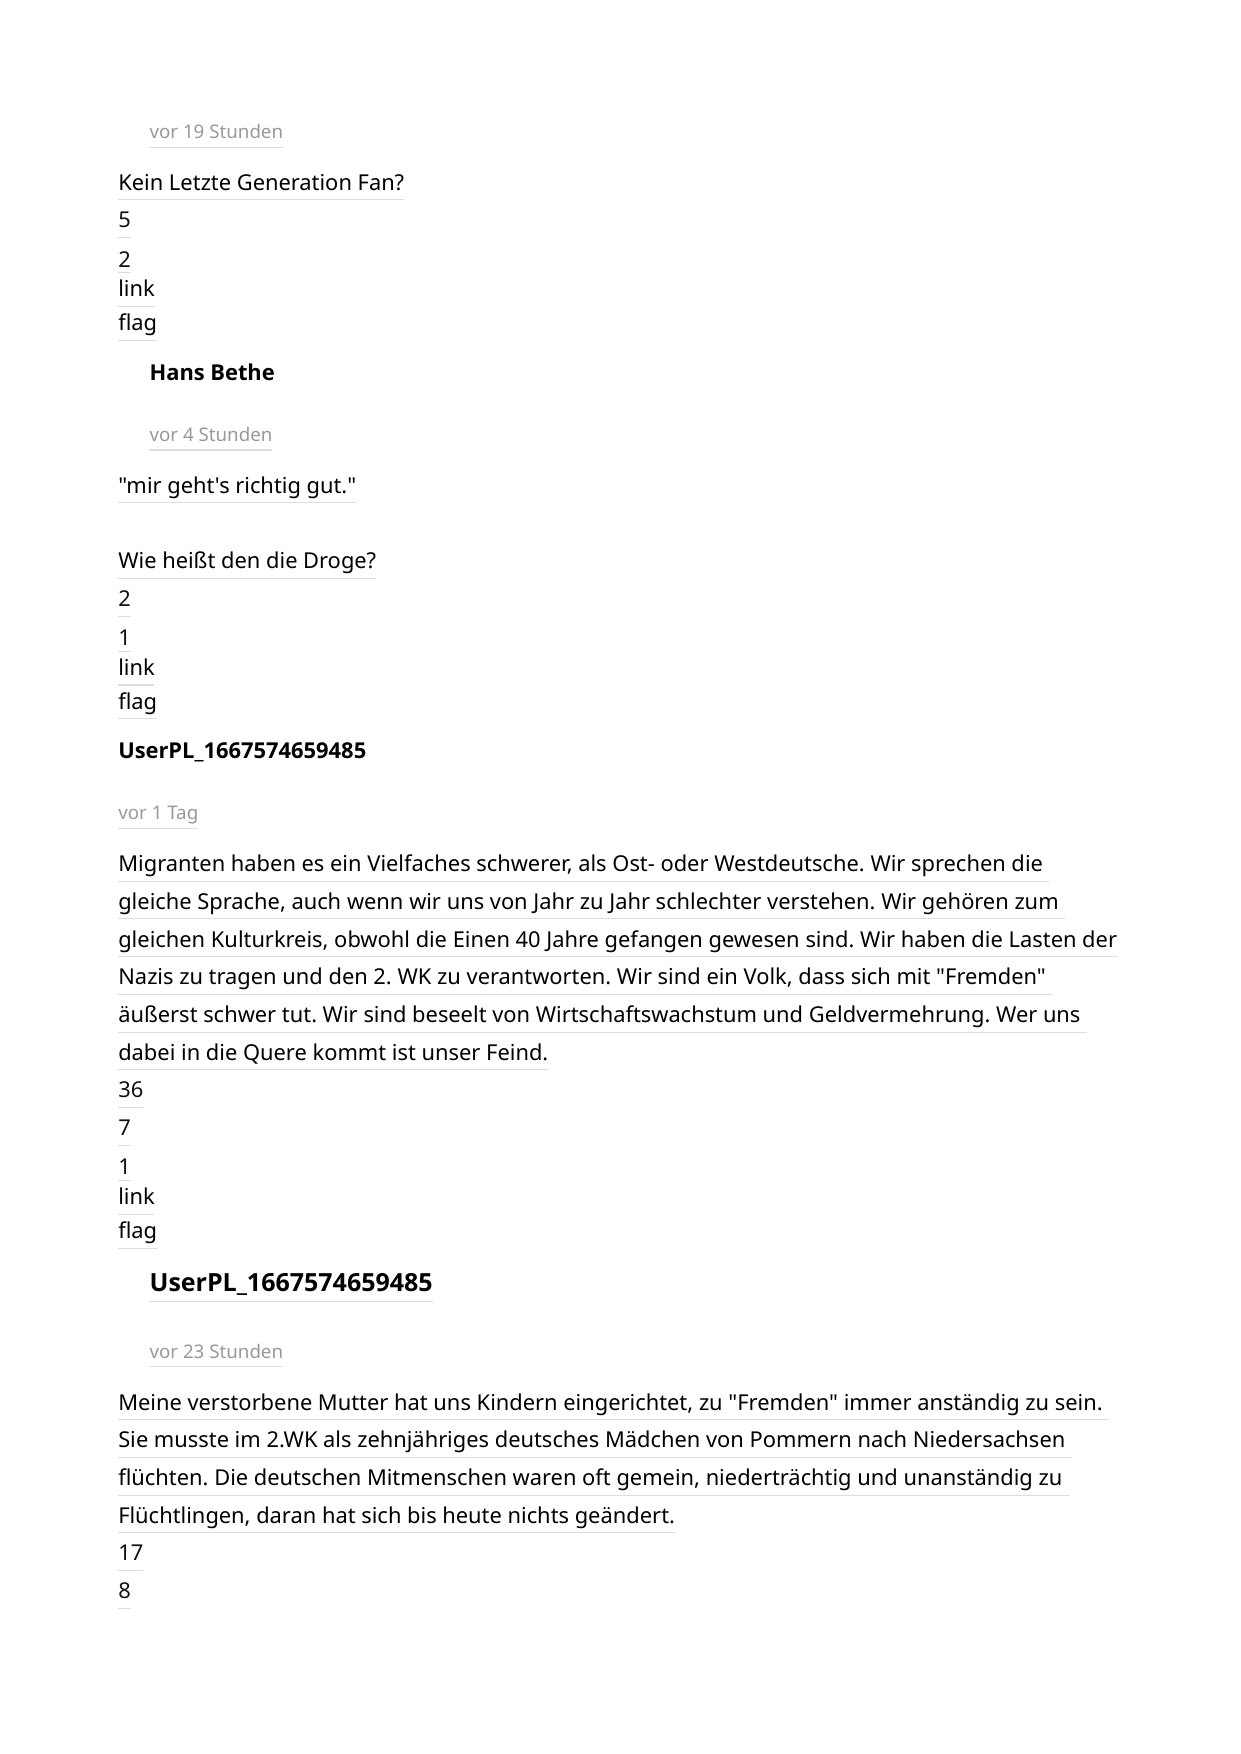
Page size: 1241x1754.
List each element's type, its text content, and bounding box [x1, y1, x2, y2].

text link [118, 652, 1122, 686]
text 36 [118, 1074, 1122, 1108]
text flag [118, 1215, 1122, 1249]
text 8 [118, 1575, 1122, 1609]
text UserPL_1667574659485 [149, 1264, 1122, 1302]
text UserPL_1667574659485 [118, 735, 1122, 765]
text 17 [118, 1537, 1122, 1571]
text flag [118, 307, 1122, 341]
text 2 [118, 242, 1122, 273]
text vor 4 Stunden [149, 421, 1117, 451]
text Meine verstorbene Mutter hat uns Kindern eingerichtet, zu "Fremden" immer anständig zu sein. Sie musste im 2.WK als zehnjähriges deutsches Mädchen von Pommern nach Niedersachsen flüchten. Die deutschen Mitmenschen waren oft gemein, niederträchtig und unanständig zu Flüchtlingen, daran hat sich bis heute nichts geändert. [118, 1387, 1122, 1533]
text link [118, 1181, 1122, 1215]
text Migranten haben es ein Vielfaches schwerer, als Ost- oder Westdeutsche. Wir sprechen die gleiche Sprache, auch wenn wir uns von Jahr zu Jahr schlechter verstehen. Wir gehören zum gleichen Kulturkreis, obwohl die Einen 40 Jahre gefangen gewesen sind. Wir haben die Lasten der Nazis zu tragen und den 2. WK zu verantworten. Wir sind ein Volk, dass sich mit "Fremden" äußerst schwer tut. Wir sind beseelt von Wirtschaftswachstum und Geldvermehrung. Wer uns dabei in die Quere kommt ist unser Feind. [118, 848, 1122, 1070]
text vor 23 Stunden [149, 1338, 1117, 1367]
text flag [118, 686, 1122, 719]
text 7 [118, 1112, 1122, 1146]
text 1 [118, 621, 1122, 652]
text 2 [118, 583, 1122, 617]
text link [118, 273, 1122, 307]
text Hans Bethe [149, 357, 1122, 386]
text 1 [118, 1150, 1122, 1181]
text 5 [118, 204, 1122, 238]
text "mir geht's richtig gut." Wie heißt den die Droge? [118, 470, 1122, 579]
text vor 19 Stunden [149, 118, 1117, 148]
text Kein Letzte Generation Fan? [118, 167, 1122, 200]
text vor 1 Tag [118, 799, 1117, 829]
